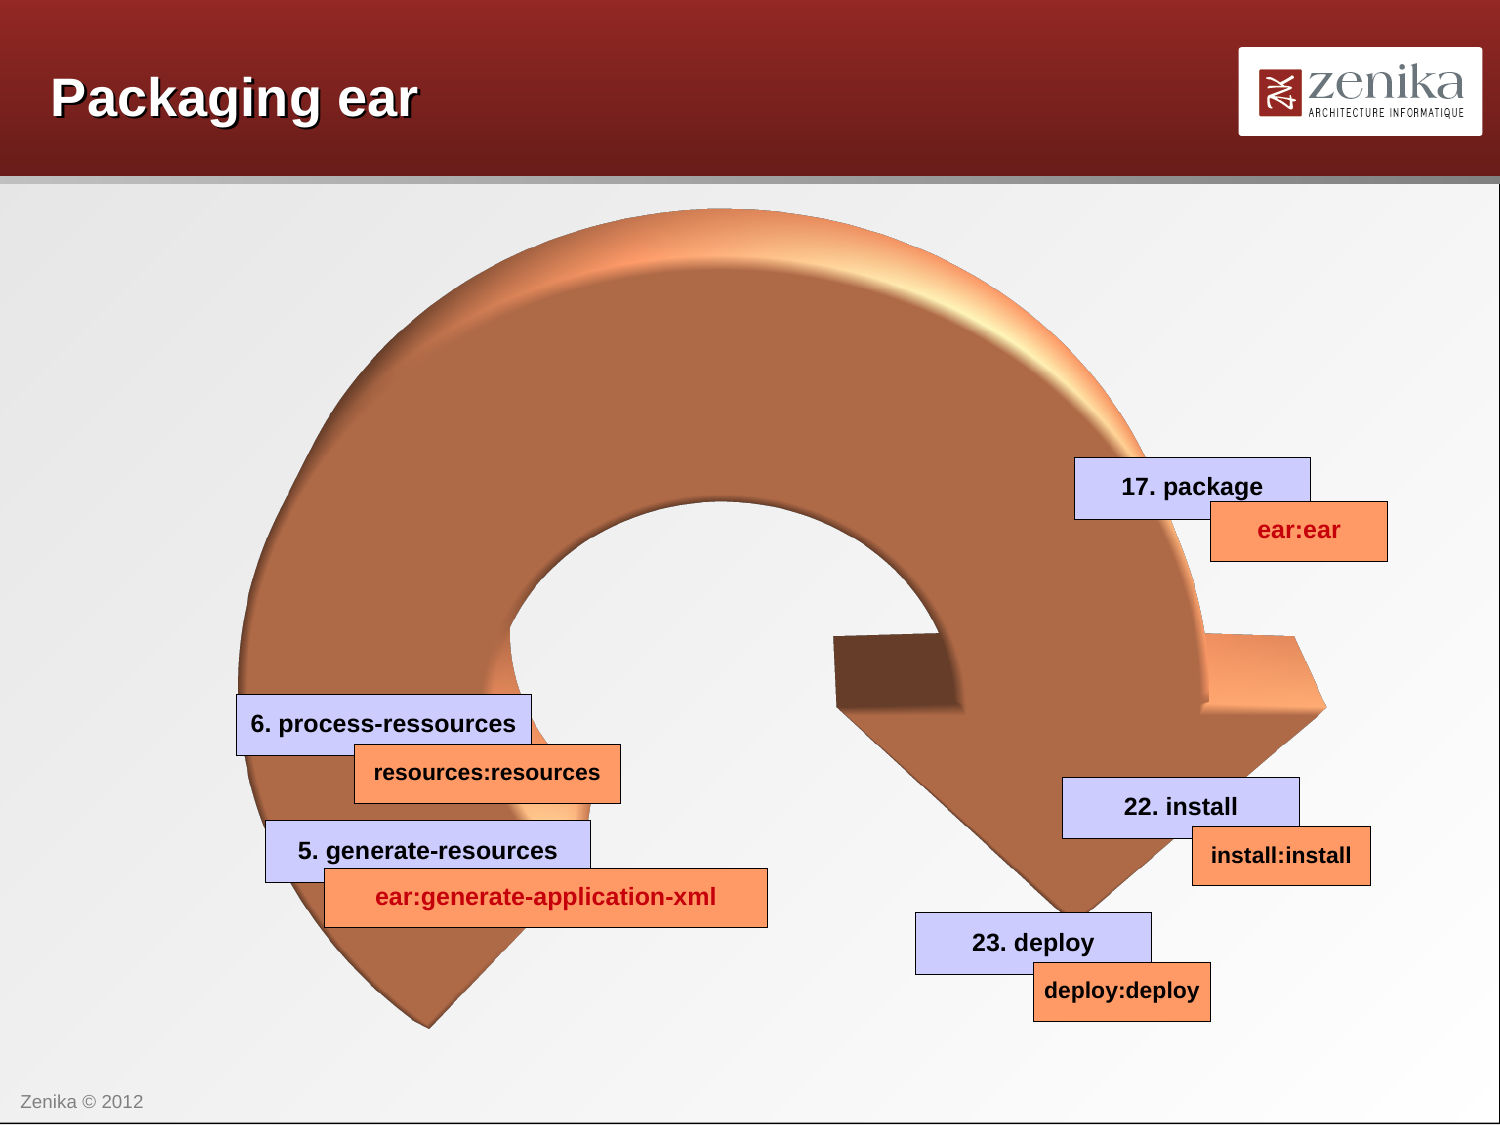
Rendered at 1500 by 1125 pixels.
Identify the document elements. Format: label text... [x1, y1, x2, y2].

text_box deploy:deploy [1033, 962, 1211, 1022]
text_box ear:ear [1210, 501, 1388, 562]
title Packaging ear [50, 15, 1206, 180]
picture [1257, 58, 1464, 125]
text_box install:install [1192, 826, 1371, 886]
text_box resources:resources [354, 744, 621, 804]
text_box 22. install [1062, 777, 1300, 839]
text_box ear:generate-application-xml [324, 868, 768, 928]
text_box 6. process-ressources [236, 694, 532, 756]
text_box 17. package [1074, 457, 1311, 520]
text_box 23. deploy [915, 912, 1152, 975]
text_box 5. generate-resources [265, 820, 591, 883]
